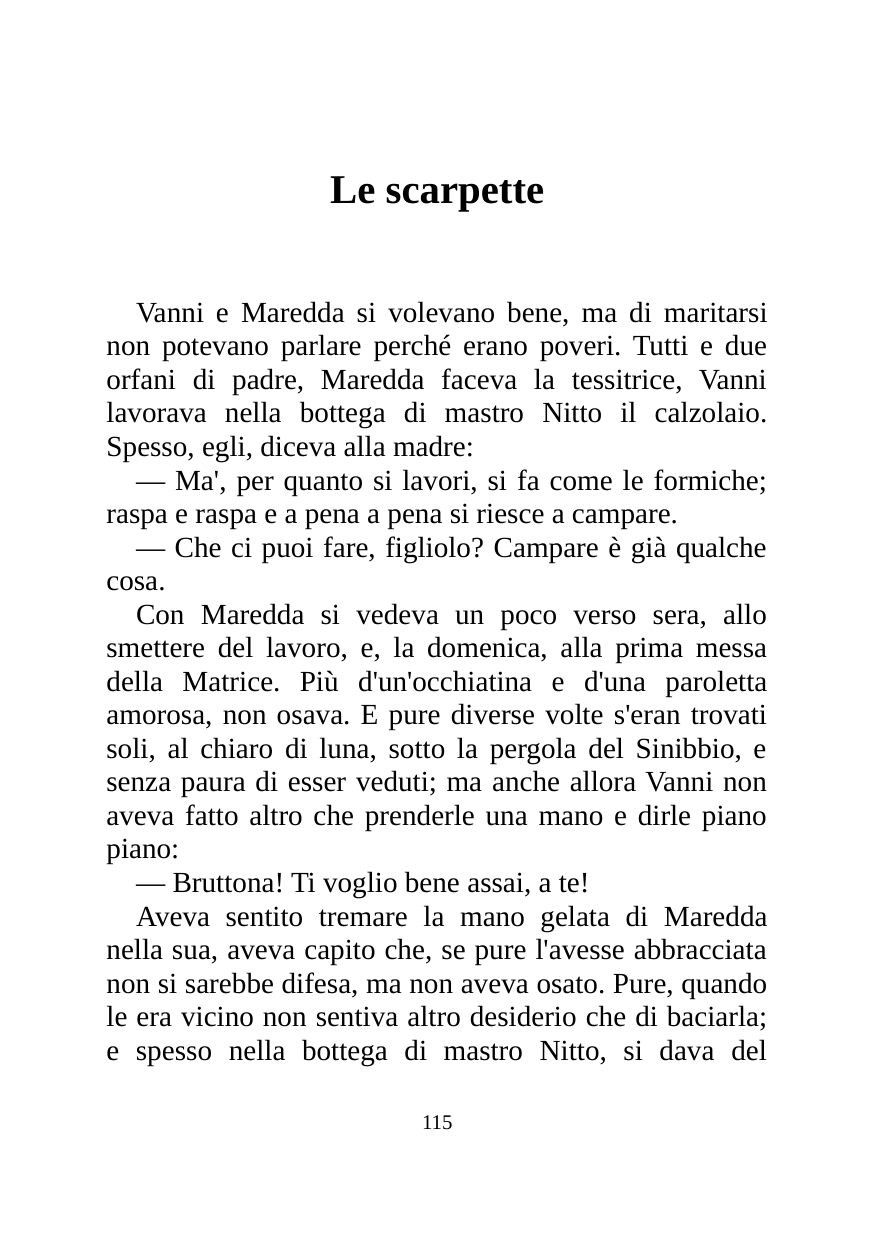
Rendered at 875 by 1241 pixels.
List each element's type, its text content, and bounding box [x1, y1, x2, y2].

text — Che ci puoi fare, figliolo? Campare è già qualche cosa. [106, 530, 768, 597]
text — Ma', per quanto si lavori, si fa come le formiche; raspa e raspa e a pena a pena si riesce a campare. [106, 463, 768, 530]
text Vanni e Maredda si volevano bene, ma di maritarsi non potevano parlare perché erano poveri. Tutti e due orfani di padre, Maredda faceva la tessitrice, Vanni lavorava nella bottega di mastro Nitto il calzolaio. Spesso, egli, diceva alla madre: [106, 295, 768, 463]
text — Bruttona! Ti voglio bene assai, a te! [106, 865, 768, 899]
subtitle Le scarpette [106, 165, 768, 212]
text Aveva sentito tremare la mano gelata di Maredda nella sua, aveva capito che, se pure l'avesse abbracciata non si sarebbe difesa, ma non aveva osato. Pure, quando le era vicino non sentiva altro desiderio che di baciarla; e spesso nella bottega di mastro Nitto, si dava del [106, 899, 768, 1066]
text Con Maredda si vedeva un poco verso sera, allo smettere del lavoro, e, la domenica, alla prima messa della Matrice. Più d'un'occhiatina e d'una paroletta amorosa, non osava. E pure diverse volte s'eran trovati soli, al chiaro di luna, sotto la pergola del Sinibbio, e senza paura di esser veduti; ma anche allora Vanni non aveva fatto altro che prenderle una mano e dirle piano piano: [106, 597, 768, 865]
